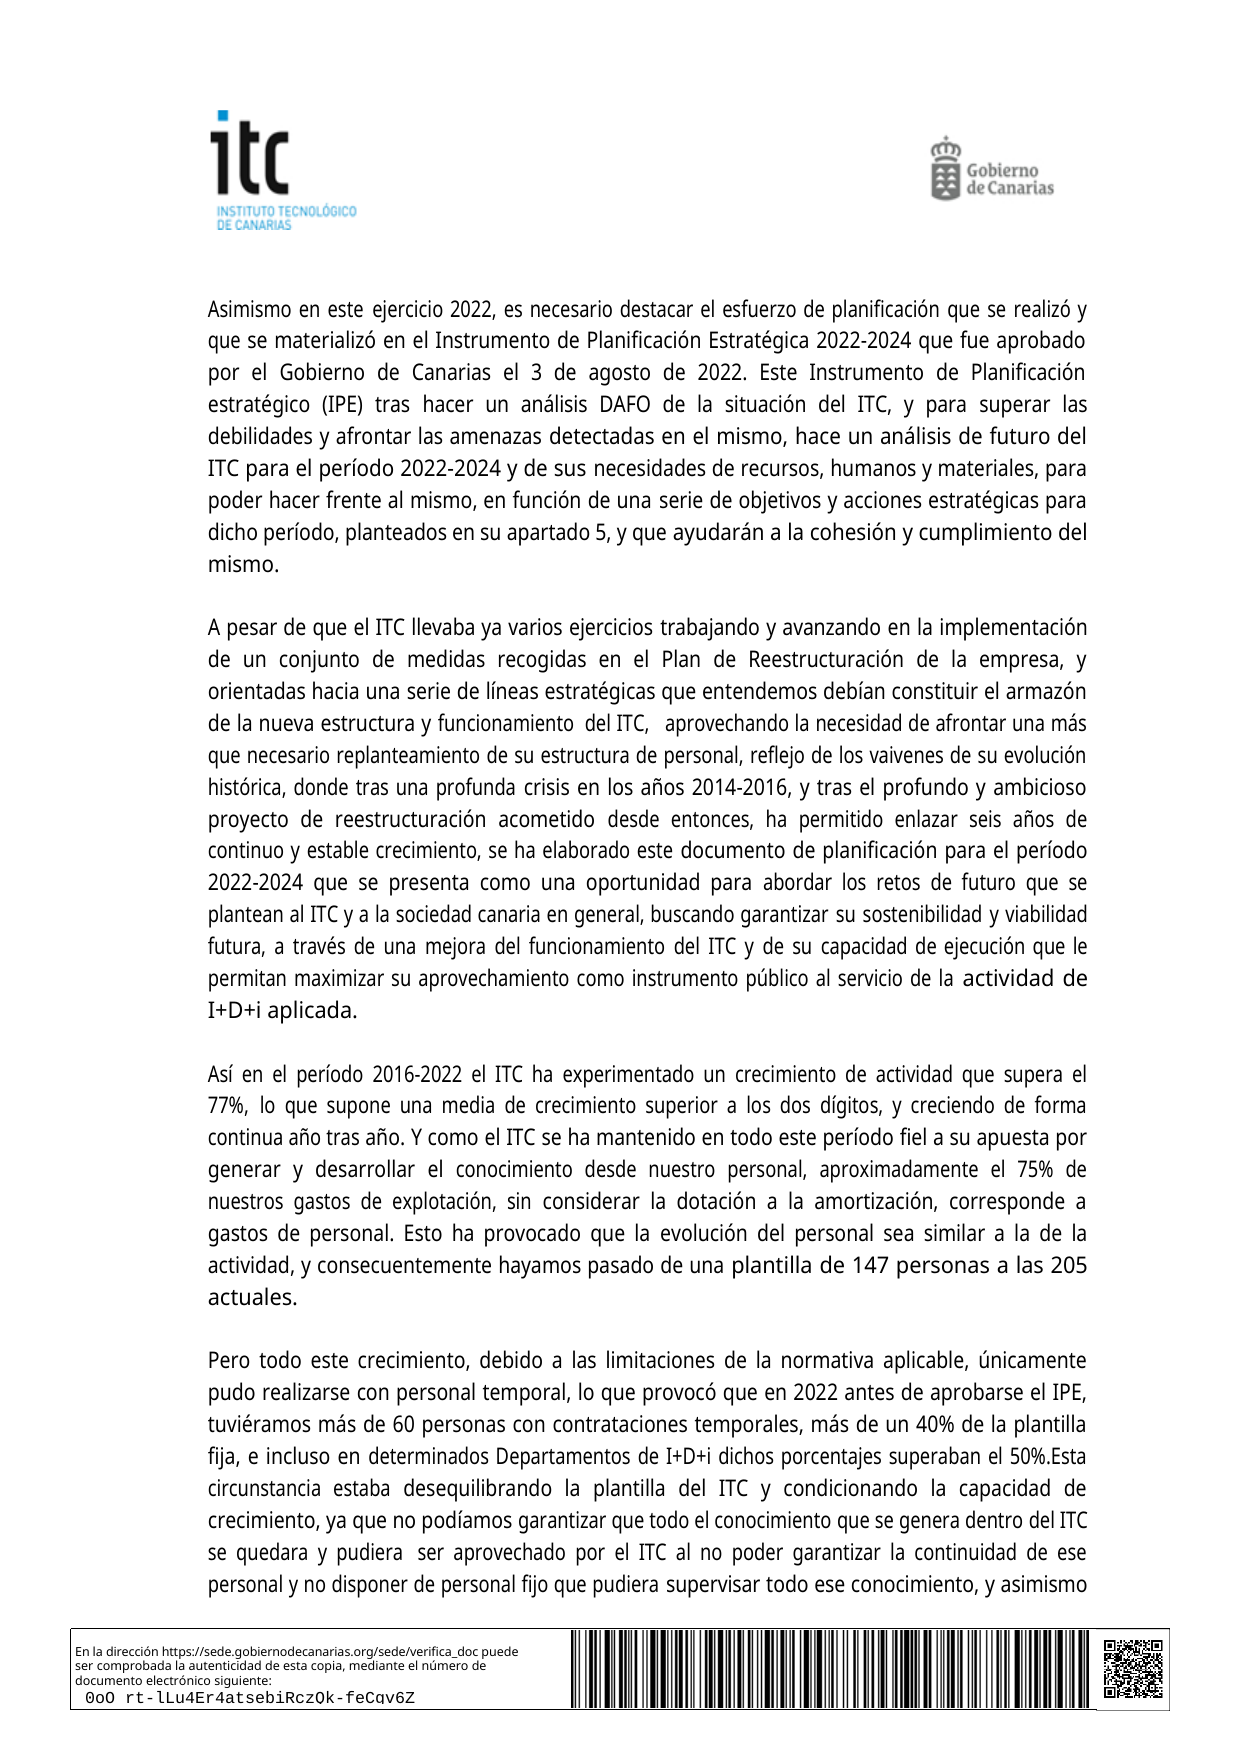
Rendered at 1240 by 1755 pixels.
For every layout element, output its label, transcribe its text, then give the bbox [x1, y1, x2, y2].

text Asimismo en este ejercicio 2022, es necesario destacar el esfuerzo de planificación que se realizó y que se materializó en el Instrumento de Planificación Estratégica 2022-2024 que fue aprobado por el Gobierno de Canarias el 3 de agosto de 2022. Este Instrumento de Planificación estratégico (IPE) tras hacer un análisis DAFO de la situación del ITC, y para superar las debilidades y afrontar las amenazas detectadas en el mismo, hace un análisis de futuro del ITC para el período 2022-2024 y de sus necesidades de recursos, humanos y materiales, para poder hacer frente al mismo, en función de una serie de objetivos y acciones estratégicas para dicho período, planteados en su apartado 5, y que ayudarán a la cohesión y cumplimiento del mismo. [208, 292, 1088, 579]
text A pesar de que el ITC llevaba ya varios ejercicios trabajando y avanzando en la implementación de un conjunto de medidas recogidas en el Plan de Reestructuración de la empresa, y orientadas hacia una serie de líneas estratégicas que entendemos debían constituir el armazón de la nueva estructura y funcionamiento del ITC, aprovechando la necesidad de afrontar una más que necesario replanteamiento de su estructura de personal, reflejo de los vaivenes de su evolución histórica, donde tras una profunda crisis en los años 2014-2016, y tras el profundo y ambicioso proyecto de reestructuración acometido desde entonces, ha permitido enlazar seis años de continuo y estable crecimiento, se ha elaborado este documento de planificación para el período 2022-2024 que se presenta como una oportunidad para abordar los retos de futuro que se plantean al ITC y a la sociedad canaria en general, buscando garantizar su sostenibilidad y viabilidad futura, a través de una mejora del funcionamiento del ITC y de su capacidad de ejecución que le permitan maximizar su aprovechamiento como instrumento público al servicio de la actividad de I+D+i aplicada. [208, 611, 1088, 1025]
text Pero todo este crecimiento, debido a las limitaciones de la normativa aplicable, únicamente pudo realizarse con personal temporal, lo que provocó que en 2022 antes de aprobarse el IPE, tuviéramos más de 60 personas con contrataciones temporales, más de un 40% de la plantilla fija, e incluso en determinados Departamentos de I+D+i dichos porcentajes superaban el 50%.Esta circunstancia estaba desequilibrando la plantilla del ITC y condicionando la capacidad de crecimiento, ya que no podíamos garantizar que todo el conocimiento que se genera dentro del ITC se quedara y pudiera ser aprovechado por el ITC al no poder garantizar la continuidad de ese personal y no disponer de personal fijo que pudiera supervisar todo ese conocimiento, y asimismo [208, 1344, 1088, 1599]
text Así en el período 2016-2022 el ITC ha experimentado un crecimiento de actividad que supera el 77%, lo que supone una media de crecimiento superior a los dos dígitos, y creciendo de forma continua año tras año. Y como el ITC se ha mantenido en todo este período fiel a su apuesta por generar y desarrollar el conocimiento desde nuestro personal, aproximadamente el 75% de nuestros gastos de explotación, sin considerar la dotación a la amortización, corresponde a gastos de personal. Esto ha provocado que la evolución del personal sea similar a la de la actividad, y consecuentemente hayamos pasado de una plantilla de 147 personas a las 205 actuales. [208, 1057, 1088, 1312]
